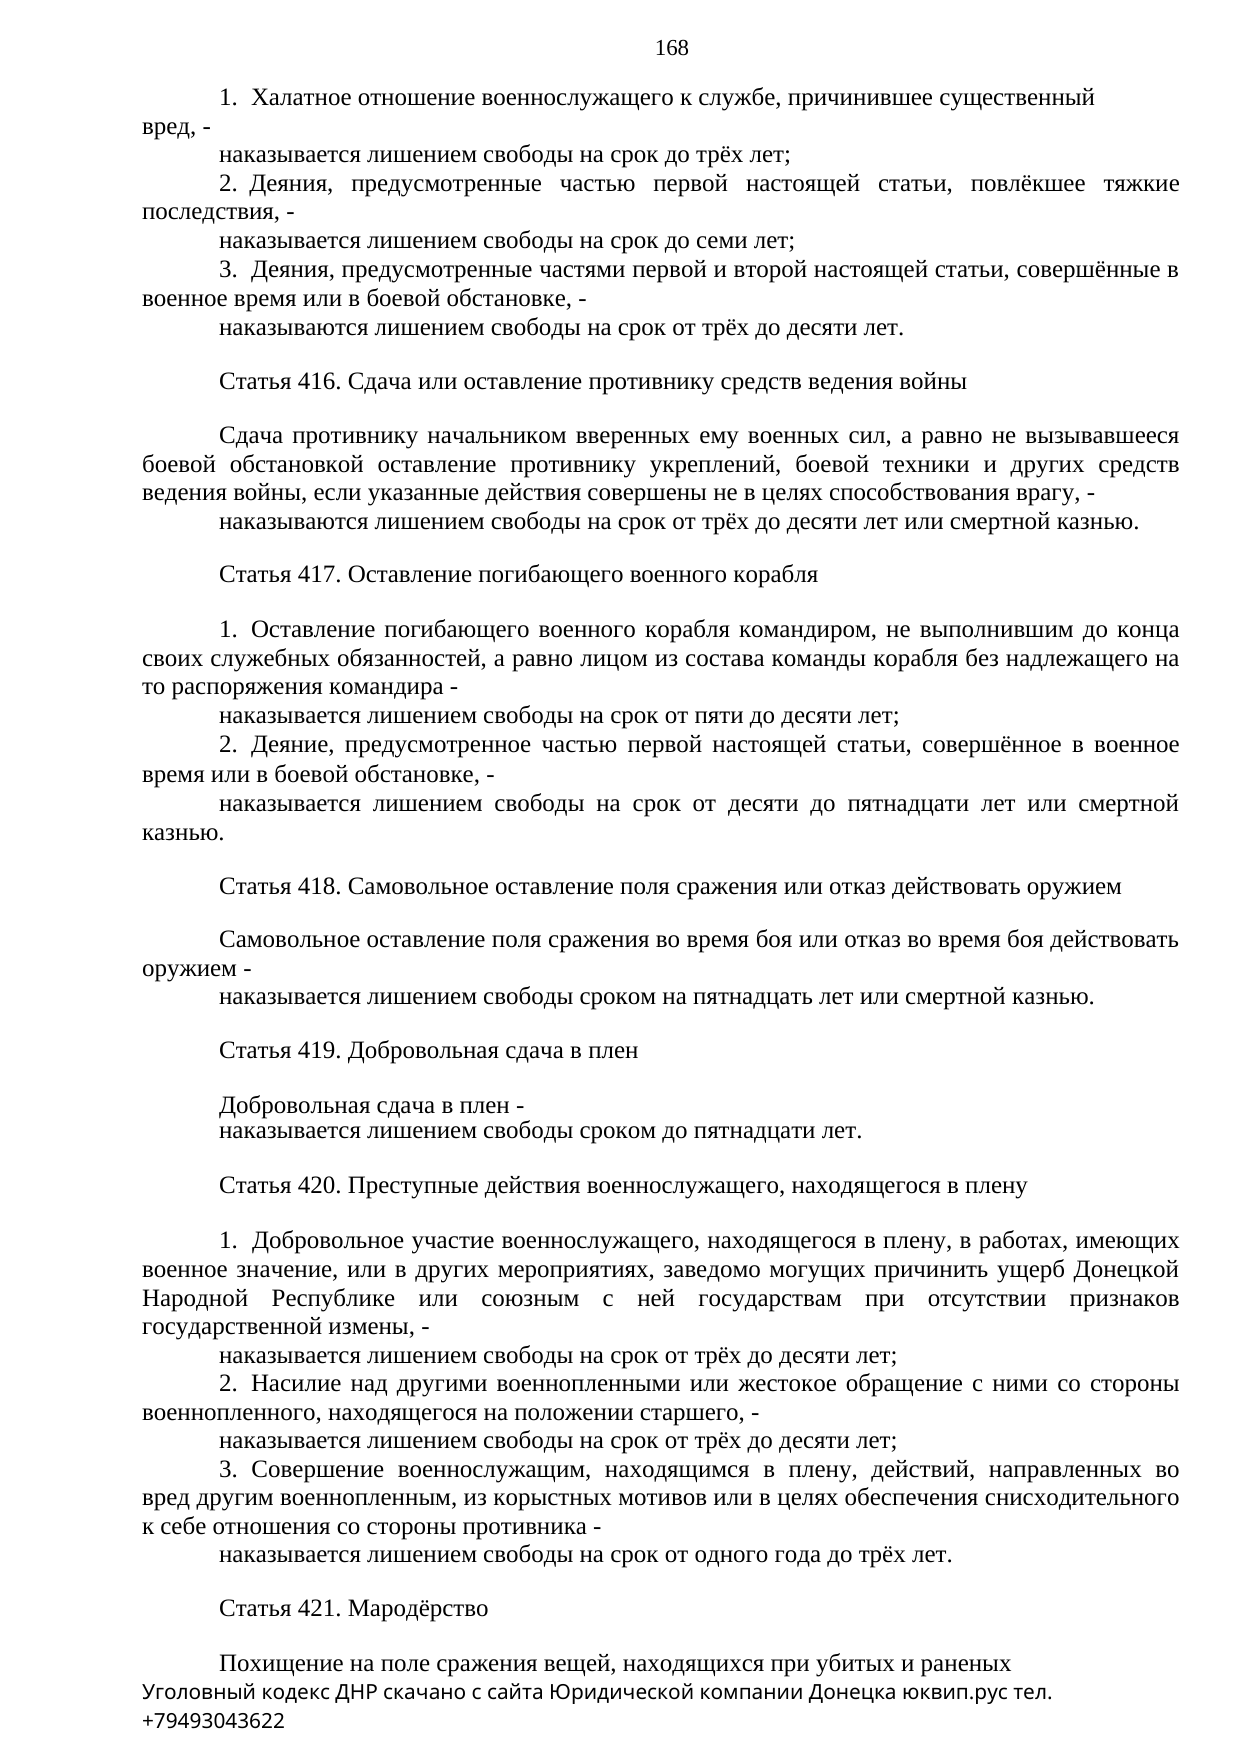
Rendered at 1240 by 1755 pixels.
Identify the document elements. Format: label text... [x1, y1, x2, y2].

text Самовольное оставление поля сражения во время боя или отказ во время боя действовать оружием - [142, 925, 1181, 982]
list Совершение военнослужащим, находящимся в плену, действий, направленных во вред другим военнопленным, из корыстных мотивов или в целях обеспечения снисходительного к себе отношения со стороны противника - [142, 1454, 1181, 1540]
text Статья 420. Преступные действия военнослужащего, находящегося в плену [142, 1173, 1181, 1198]
list Деяние, предусмотренное частью первой настоящей статьи, совершённое в военное время или в боевой обстановке, - [142, 729, 1181, 788]
text наказывается лишением свободы на срок до семи лет; [142, 225, 1181, 254]
text Сдача противнику начальником вверенных ему военных сил, а равно не вызывавшееся боевой обстановкой оставление противнику укреплений, боевой техники и других средств ведения войны, если указанные действия совершены не в целях способствования врагу, - [142, 421, 1181, 506]
text Статья 417. Оставление погибающего военного корабля [142, 563, 1181, 588]
list Деяния, предусмотренные частью первой настоящей статьи, повлёкшее тяжкие последствия, - [142, 168, 1181, 225]
text наказываются лишением свободы на срок от трёх до десяти лет или смертной казнью. [142, 506, 1181, 535]
text Статья 421. Мародёрство [142, 1596, 1181, 1621]
list Насилие над другими военнопленными или жестокое обращение с ними со стороны военнопленного, находящегося на положении старшего, - [142, 1369, 1181, 1426]
text наказывается лишением свободы на срок от трёх до десяти лет; [142, 1426, 1181, 1454]
list Добровольное участие военнослужащего, находящегося в плену, в работах, имеющих военное значение, или в других мероприятиях, заведомо могущих причинить ущерб Донецкой Народной Республике или союзным с ней государствам при отсутствии признаков государственной измены, - [142, 1226, 1181, 1340]
text наказывается лишением свободы на срок от трёх до десяти лет; [142, 1340, 1181, 1369]
text наказывается лишением свободы на срок от одного года до трёх лет. [142, 1540, 1181, 1568]
text вред, - [142, 111, 1181, 140]
text Похищение на поле сражения вещей, находящихся при убитых и раненых [142, 1651, 1181, 1676]
text Статья 418. Самовольное оставление поля сражения или отказ действовать оружием [142, 871, 1181, 900]
text наказывается лишением свободы сроком на пятнадцать лет или смертной казнью. [142, 982, 1181, 1011]
text наказывается лишением свободы сроком до пятнадцати лет. [142, 1119, 1181, 1144]
text наказывается лишением свободы на срок от десяти до пятнадцати лет или смертной казнью. [142, 788, 1181, 846]
text Статья 416. Сдача или оставление противнику средств ведения войны [142, 369, 1181, 394]
list Оставление погибающего военного корабля командиром, не выполнившим до конца своих служебных обязанностей, а равно лицом из состава команды корабля без надлежащего на то распоряжения командира - [142, 615, 1181, 701]
text Статья 419. Добровольная сдача в плен [142, 1038, 1181, 1063]
list Халатное отношение военнослужащего к службе, причинившее существенный [142, 83, 1181, 111]
text наказываются лишением свободы на срок от трёх до десяти лет. [142, 312, 1181, 341]
text наказывается лишением свободы на срок от пяти до десяти лет; [142, 701, 1181, 729]
list Деяния, предусмотренные частями первой и второй настоящей статьи, совершённые в военное время или в боевой обстановке, - [142, 254, 1181, 312]
text наказывается лишением свободы на срок до трёх лет; [142, 140, 1181, 168]
text Добровольная сдача в плен - [142, 1094, 1181, 1119]
